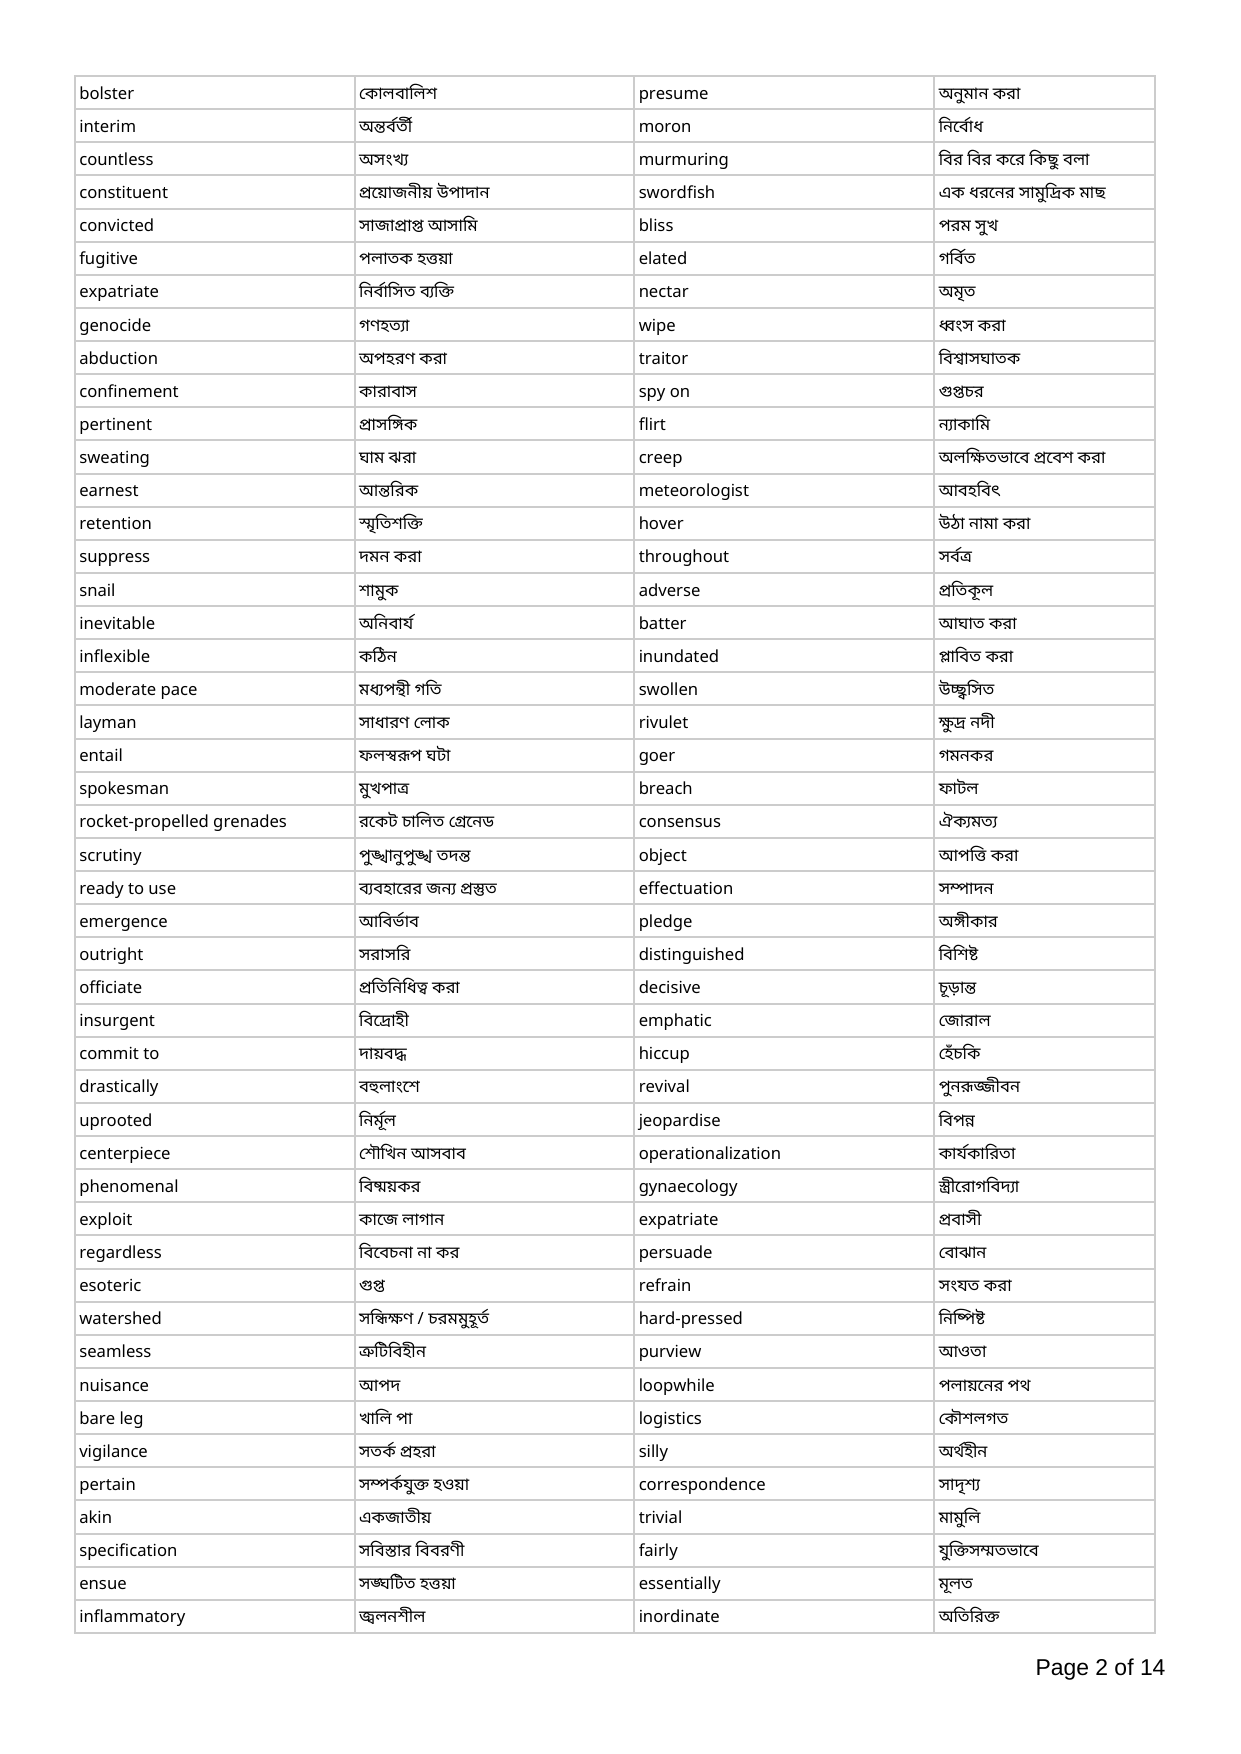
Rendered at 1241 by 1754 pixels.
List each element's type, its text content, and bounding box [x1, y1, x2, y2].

table_cell emphatic [635, 1005, 933, 1036]
table_cell correspondence [635, 1468, 933, 1499]
table_cell বিপন্ন [935, 1104, 1154, 1135]
table_cell nuisance [76, 1369, 354, 1400]
table_cell খালি পা [356, 1402, 633, 1433]
table_cell সর্বত্র [935, 541, 1154, 572]
table_cell constituent [76, 176, 354, 207]
table_cell consensus [635, 806, 933, 837]
table_cell object [635, 839, 933, 870]
table_cell সাদৃশ্য [935, 1468, 1154, 1499]
table_cell outright [76, 938, 354, 969]
table_cell হেঁচকি [935, 1038, 1154, 1069]
table_cell সতর্ক প্রহরা [356, 1435, 633, 1466]
table_cell সংযত করা [935, 1270, 1154, 1301]
table_cell silly [635, 1435, 933, 1466]
table_cell wipe [635, 309, 933, 340]
table_cell batter [635, 607, 933, 638]
table_cell সবিস্তার বিবরণী [356, 1535, 633, 1566]
table_cell কাজে লাগান [356, 1203, 633, 1234]
table_cell regardless [76, 1236, 354, 1267]
table_cell কারাবাস [356, 375, 633, 406]
table_cell অসংখ্য [356, 143, 633, 174]
table_cell esoteric [76, 1270, 354, 1301]
table_cell hiccup [635, 1038, 933, 1069]
table_cell একজাতীয় [356, 1501, 633, 1532]
table_cell breach [635, 773, 933, 804]
table_cell অনিবার্য [356, 607, 633, 638]
table_cell spokesman [76, 773, 354, 804]
table_cell murmuring [635, 143, 933, 174]
table_cell flirt [635, 408, 933, 439]
table_cell bliss [635, 210, 933, 241]
table_cell elated [635, 243, 933, 274]
table_cell অলক্ষিতভাবে প্রবেশ করা [935, 441, 1154, 472]
table_cell এক ধরনের সামুদ্রিক মাছ [935, 176, 1154, 207]
table_cell যুক্তিসম্মতভাবে [935, 1535, 1154, 1566]
table_cell rivulet [635, 706, 933, 737]
table_cell আবির্ভাব [356, 905, 633, 936]
table_cell আওতা [935, 1336, 1154, 1367]
table_cell গর্বিত [935, 243, 1154, 274]
table_cell প্রবাসী [935, 1203, 1154, 1234]
table_cell inflammatory [76, 1601, 354, 1632]
table_cell creep [635, 441, 933, 472]
table_cell স্ত্রীরোগবিদ্যা [935, 1170, 1154, 1201]
table_cell insurgent [76, 1005, 354, 1036]
table_cell snail [76, 574, 354, 605]
table_cell loopwhile [635, 1369, 933, 1400]
table_cell আপদ [356, 1369, 633, 1400]
table_cell নিষ্পিষ্ট [935, 1303, 1154, 1334]
table_cell অপহরণ করা [356, 342, 633, 373]
table_cell abduction [76, 342, 354, 373]
table_cell scrutiny [76, 839, 354, 870]
table_cell শামুক [356, 574, 633, 605]
table_cell গমনকর [935, 740, 1154, 771]
table_cell ensue [76, 1568, 354, 1599]
table_cell পলায়নের পথ [935, 1369, 1154, 1400]
table_cell সঙ্ঘটিত হত্তয়া [356, 1568, 633, 1599]
table_cell countless [76, 143, 354, 174]
table_cell earnest [76, 475, 354, 506]
table_cell specification [76, 1535, 354, 1566]
table_cell নির্বোধ [935, 110, 1154, 141]
table_cell সাজাপ্রাপ্ত আসামি [356, 210, 633, 241]
table_cell pertain [76, 1468, 354, 1499]
table_cell উচ্ছ্বসিত [935, 673, 1154, 704]
table_cell uprooted [76, 1104, 354, 1135]
table_cell jeopardise [635, 1104, 933, 1135]
table_cell genocide [76, 309, 354, 340]
table_cell মূলত [935, 1568, 1154, 1599]
table_cell fairly [635, 1535, 933, 1566]
table_cell বিষ্ময়কর [356, 1170, 633, 1201]
table_cell সাধারণ লোক [356, 706, 633, 737]
table_cell layman [76, 706, 354, 737]
table_cell spy on [635, 375, 933, 406]
table_cell fugitive [76, 243, 354, 274]
table_cell throughout [635, 541, 933, 572]
table_cell ফাটল [935, 773, 1154, 804]
table_cell ক্ষুদ্র নদী [935, 706, 1154, 737]
table_cell retention [76, 508, 354, 539]
table_cell প্লাবিত করা [935, 640, 1154, 671]
table_cell inevitable [76, 607, 354, 638]
table_cell আন্তরিক [356, 475, 633, 506]
table_cell confinement [76, 375, 354, 406]
table_cell drastically [76, 1071, 354, 1102]
table_cell প্রাসঙ্গিক [356, 408, 633, 439]
table_cell distinguished [635, 938, 933, 969]
table_cell watershed [76, 1303, 354, 1334]
table_cell প্রতিনিধিত্ব করা [356, 971, 633, 1002]
table_cell ready to use [76, 872, 354, 903]
table_cell meteorologist [635, 475, 933, 506]
table_cell ন্যাকামি [935, 408, 1154, 439]
table_cell সম্পর্কযুক্ত হওয়া [356, 1468, 633, 1499]
table_cell ব্যবহারের জন্য প্রস্তুত [356, 872, 633, 903]
table_cell entail [76, 740, 354, 771]
table_cell phenomenal [76, 1170, 354, 1201]
table_cell মামুলি [935, 1501, 1154, 1532]
table_cell interim [76, 110, 354, 141]
table_cell অমৃত [935, 276, 1154, 307]
table_cell অর্থহীন [935, 1435, 1154, 1466]
table_cell emergence [76, 905, 354, 936]
table_cell akin [76, 1501, 354, 1532]
table_cell কোলবালিশ [356, 77, 633, 108]
table_cell পলাতক হত্তয়া [356, 243, 633, 274]
table_cell আবহবিৎ [935, 475, 1154, 506]
table_cell decisive [635, 971, 933, 1002]
table_cell inordinate [635, 1601, 933, 1632]
table_cell convicted [76, 210, 354, 241]
table_cell ধ্বংস করা [935, 309, 1154, 340]
table_cell essentially [635, 1568, 933, 1599]
table_cell গুপ্ত [356, 1270, 633, 1301]
table_cell অনুমান করা [935, 77, 1154, 108]
table_cell refrain [635, 1270, 933, 1301]
table_cell বিবেচনা না কর [356, 1236, 633, 1267]
table_cell আঘাত করা [935, 607, 1154, 638]
table_cell গণহত্যা [356, 309, 633, 340]
table_cell বিদ্রোহী [356, 1005, 633, 1036]
table_cell presume [635, 77, 933, 108]
table_cell centerpiece [76, 1137, 354, 1168]
table_cell চূড়ান্ত [935, 971, 1154, 1002]
table_cell ত্রুটিবিহীন [356, 1336, 633, 1367]
table_cell inundated [635, 640, 933, 671]
table_cell seamless [76, 1336, 354, 1367]
table_cell bare leg [76, 1402, 354, 1433]
table_cell ঐক্যমত্য [935, 806, 1154, 837]
table_cell স্মৃতিশক্তি [356, 508, 633, 539]
table_cell purview [635, 1336, 933, 1367]
table_cell expatriate [635, 1203, 933, 1234]
table_cell প্রয়োজনীয় উপাদান [356, 176, 633, 207]
table_cell ঘাম ঝরা [356, 441, 633, 472]
table_cell traitor [635, 342, 933, 373]
table_cell officiate [76, 971, 354, 1002]
table_cell bolster [76, 77, 354, 108]
table_cell জ্বলনশীল [356, 1601, 633, 1632]
table_cell moron [635, 110, 933, 141]
table_cell অন্তর্বর্তী [356, 110, 633, 141]
table_cell expatriate [76, 276, 354, 307]
table_cell trivial [635, 1501, 933, 1532]
table_cell সরাসরি [356, 938, 633, 969]
table_cell hard-pressed [635, 1303, 933, 1334]
table_cell পুনরূজ্জীবন [935, 1071, 1154, 1102]
table_cell pledge [635, 905, 933, 936]
table_cell operationalization [635, 1137, 933, 1168]
table_cell নির্মূল [356, 1104, 633, 1135]
table_cell আপত্তি করা [935, 839, 1154, 870]
table_cell শৌখিন আসবাব [356, 1137, 633, 1168]
table_cell persuade [635, 1236, 933, 1267]
table_cell nectar [635, 276, 933, 307]
table_cell vigilance [76, 1435, 354, 1466]
table_cell রকেট চালিত গ্রেনেড [356, 806, 633, 837]
table_cell pertinent [76, 408, 354, 439]
table_cell logistics [635, 1402, 933, 1433]
table_cell বহুলাংশে [356, 1071, 633, 1102]
table_cell exploit [76, 1203, 354, 1234]
table_cell অঙ্গীকার [935, 905, 1154, 936]
table_cell goer [635, 740, 933, 771]
table_cell গুপ্তচর [935, 375, 1154, 406]
table_cell বিশিষ্ট [935, 938, 1154, 969]
table_cell সন্ধিক্ষণ / চরমমুহূর্ত [356, 1303, 633, 1334]
table_cell দমন করা [356, 541, 633, 572]
table_cell moderate pace [76, 673, 354, 704]
table_cell hover [635, 508, 933, 539]
table_cell sweating [76, 441, 354, 472]
table_cell সম্পাদন [935, 872, 1154, 903]
table_cell revival [635, 1071, 933, 1102]
table_cell প্রতিকূল [935, 574, 1154, 605]
table_cell adverse [635, 574, 933, 605]
table_cell rocket-propelled grenades [76, 806, 354, 837]
table_cell বোঝান [935, 1236, 1154, 1267]
table_cell বিশ্বাসঘাতক [935, 342, 1154, 373]
table_cell suppress [76, 541, 354, 572]
table_cell কঠিন [356, 640, 633, 671]
table_cell ফলস্বরূপ ঘটা [356, 740, 633, 771]
table_cell নির্বাসিত ব্যক্তি [356, 276, 633, 307]
table_cell অতিরিক্ত [935, 1601, 1154, 1632]
table_cell gynaecology [635, 1170, 933, 1201]
table_cell পরম সুখ [935, 210, 1154, 241]
table_cell জোরাল [935, 1005, 1154, 1036]
table_cell উঠা নামা করা [935, 508, 1154, 539]
table_cell effectuation [635, 872, 933, 903]
table_cell swordfish [635, 176, 933, 207]
table_cell কার্যকারিতা [935, 1137, 1154, 1168]
table_cell বির বির করে কিছু বলা [935, 143, 1154, 174]
table_cell মুখপাত্র [356, 773, 633, 804]
table_cell দায়বদ্ধ [356, 1038, 633, 1069]
table_cell মধ্যপন্থী গতি [356, 673, 633, 704]
table_cell পুঙ্খানুপুঙ্খ তদন্ত [356, 839, 633, 870]
table_cell কৌশলগত [935, 1402, 1154, 1433]
table_cell commit to [76, 1038, 354, 1069]
table_cell swollen [635, 673, 933, 704]
table_cell inflexible [76, 640, 354, 671]
